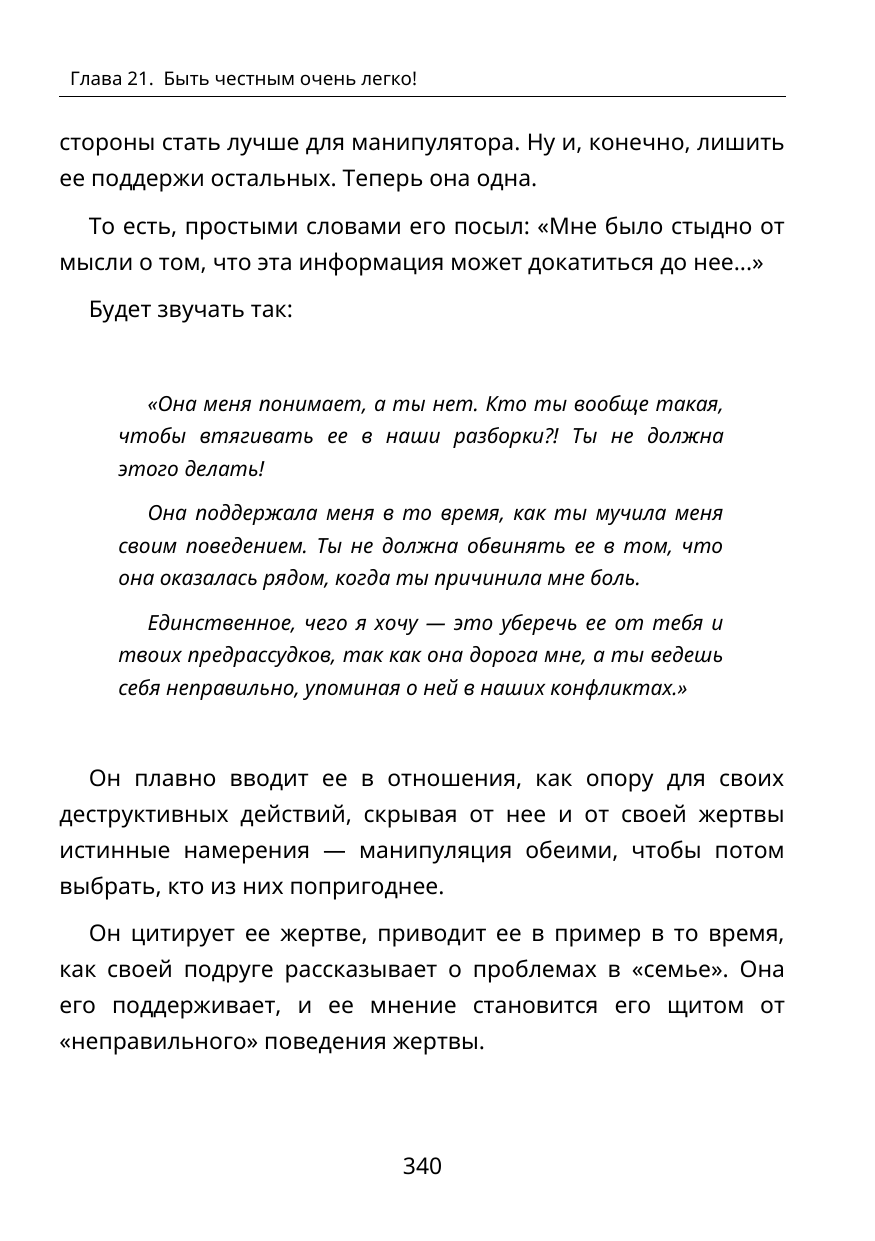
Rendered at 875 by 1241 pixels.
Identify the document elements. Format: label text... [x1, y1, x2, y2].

text Она поддержала меня в то время, как ты мучила меня своим поведением. Ты не должна обвинять ее в том, что она оказалась рядом, когда ты причинила мне боль. [118, 498, 727, 592]
text То есть, простыми словами его посыл: «Мне было стыдно от мысли о том, что эта информация может докатиться до нее...» [59, 210, 786, 277]
text «Она меня понимает, а ты нет. Кто ты вообще такая, чтобы втягивать ее в наши разборки?! Ты не должна этого делать! [118, 389, 727, 482]
text Единственное, чего я хочу — это уберечь ее от тебя и твоих предрассудков, так как она дорога мне, а ты ведешь себя неправильно, упоминая о ней в наших конфликтах.» [118, 608, 727, 702]
text Будет звучать так: [59, 293, 786, 324]
text Он цитирует ее жертве, приводит ее в пример в то время, как своей подруге рассказывает о проблемах в «семье». Она его поддерживает, и ее мнение становится его щитом от «неправильного» поведения жертвы. [59, 917, 786, 1056]
text Он плавно вводит ее в отношения, как опору для своих деструктивных действий, скрывая от нее и от своей жертвы истинные намерения — манипуляция обеими, чтобы потом выбрать, кто из них попригоднее. [59, 762, 786, 901]
text стороны стать лучше для манипулятора. Ну и, конечно, лишить ее поддержи остальных. Теперь она одна. [59, 126, 786, 193]
